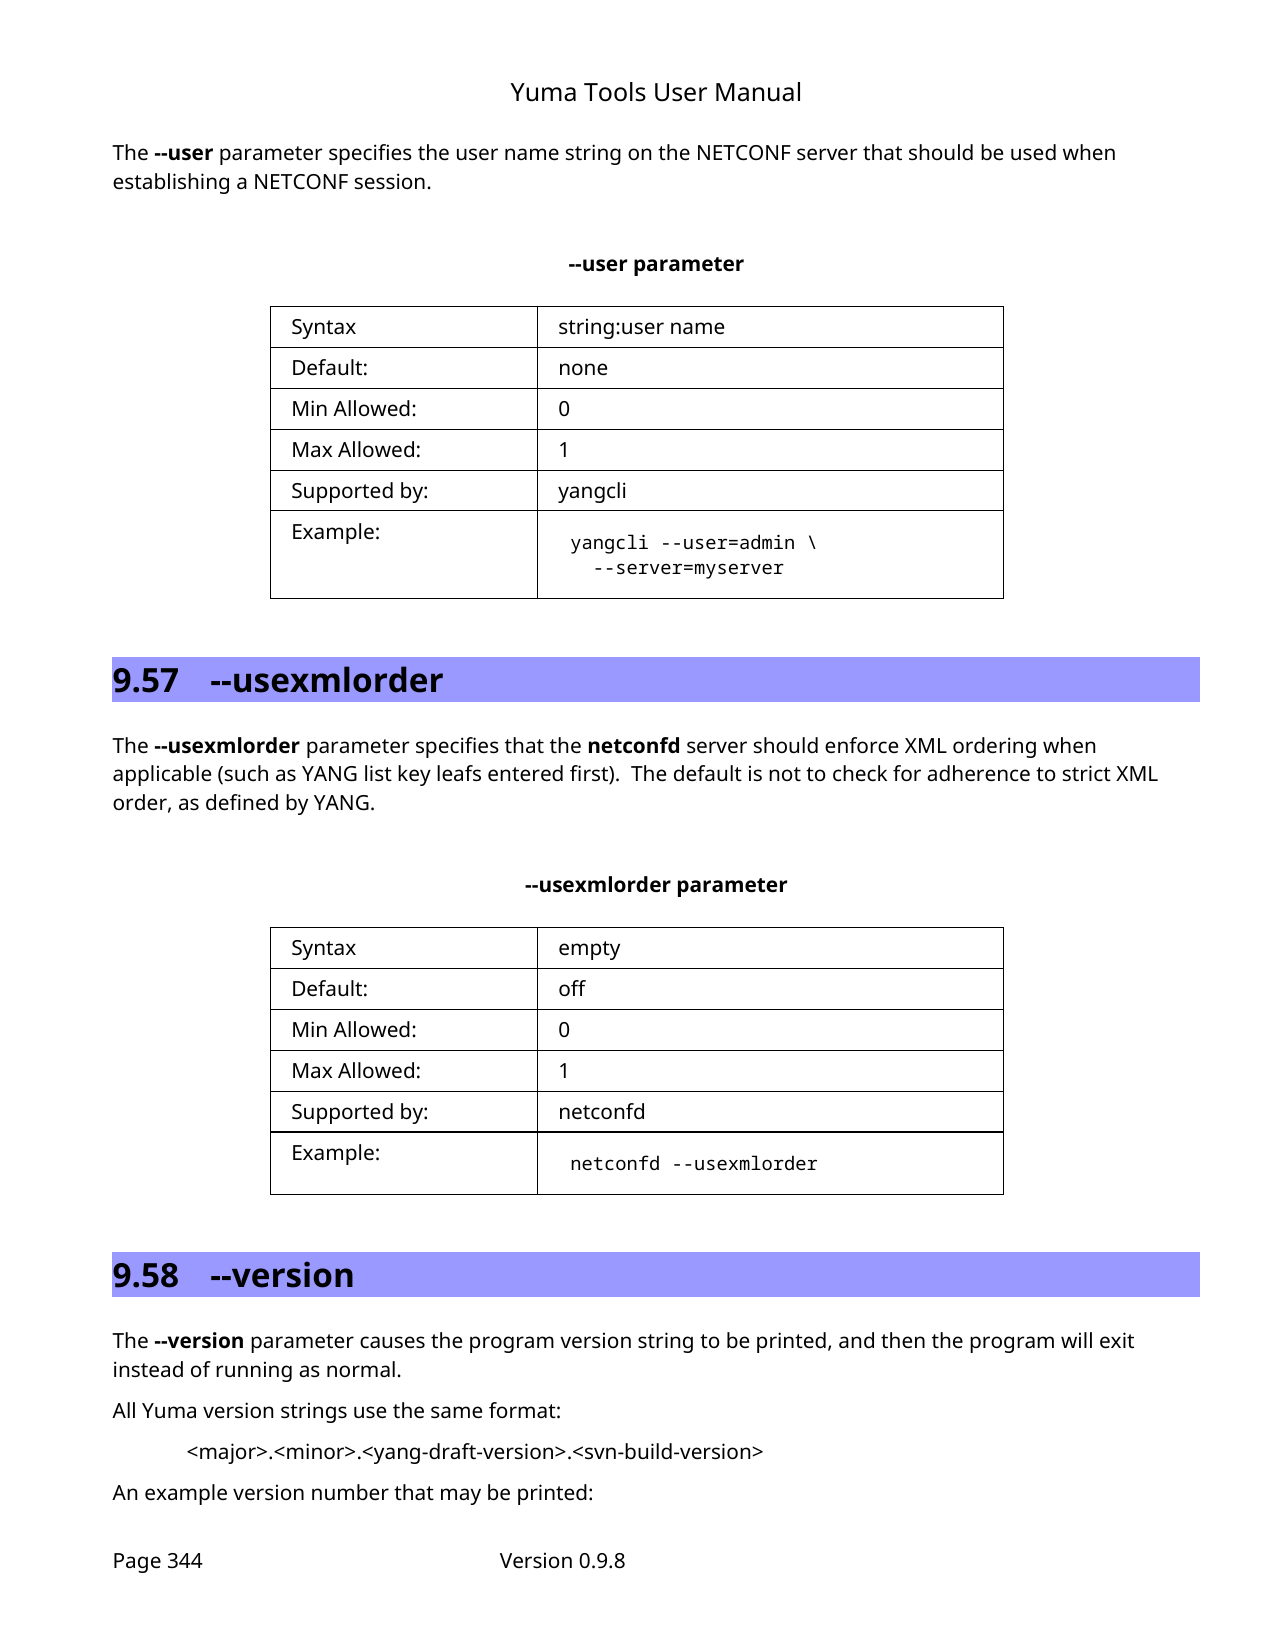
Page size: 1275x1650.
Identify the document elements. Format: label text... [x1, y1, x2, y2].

text The --usexmlorder parameter specifies that the netconfd server should enforce XML ordering when applicable (such as YANG list key leafs entered first). The default is not to check for adherence to strict XML order, as defined by YANG. [112, 731, 1200, 816]
table_cell Example: [271, 511, 537, 598]
table_header Syntax [271, 928, 537, 968]
table_cell none [538, 348, 1003, 388]
table_header empty [538, 928, 1003, 968]
text All Yuma version strings use the same format: [112, 1396, 1200, 1424]
table_cell Supported by: [271, 1092, 537, 1131]
table_cell netconfd --usexmlorder [538, 1133, 1003, 1193]
text The --version parameter causes the program version string to be printed, and then the program will exit instead of running as normal. [112, 1327, 1200, 1383]
table_cell Default: [271, 969, 537, 1009]
table_cell Min Allowed: [271, 389, 537, 428]
subtitle --usexmlorder [112, 657, 1200, 702]
text An example version number that may be printed: [112, 1478, 1200, 1506]
table_cell Supported by: [271, 471, 537, 510]
table_cell 0 [538, 1010, 1003, 1049]
table_cell netconfd [538, 1092, 1003, 1131]
table_cell 1 [538, 1051, 1003, 1091]
table_cell yangcli [538, 471, 1003, 510]
table_cell yangcli --user=admin \ --server=myserver [538, 511, 1003, 598]
table_cell 0 [538, 389, 1003, 428]
text The --user parameter specifies the user name string on the NETCONF server that should be used when establishing a NETCONF session. [112, 138, 1200, 195]
table_cell Default: [271, 348, 537, 388]
table_cell Min Allowed: [271, 1010, 537, 1049]
table_cell Max Allowed: [271, 1051, 537, 1091]
table_header string:user name [538, 307, 1003, 347]
table_cell 1 [538, 430, 1003, 469]
table_header Syntax [271, 307, 537, 347]
table_cell Max Allowed: [271, 430, 537, 469]
table_cell Example: [271, 1133, 537, 1193]
subtitle --user parameter [127, 249, 1185, 277]
subtitle --version [112, 1252, 1200, 1297]
subtitle --usexmlorder parameter [127, 870, 1185, 898]
text <major>.<minor>.<yang-draft-version>.<svn-build-version> [112, 1437, 1200, 1465]
table_cell off [538, 969, 1003, 1009]
